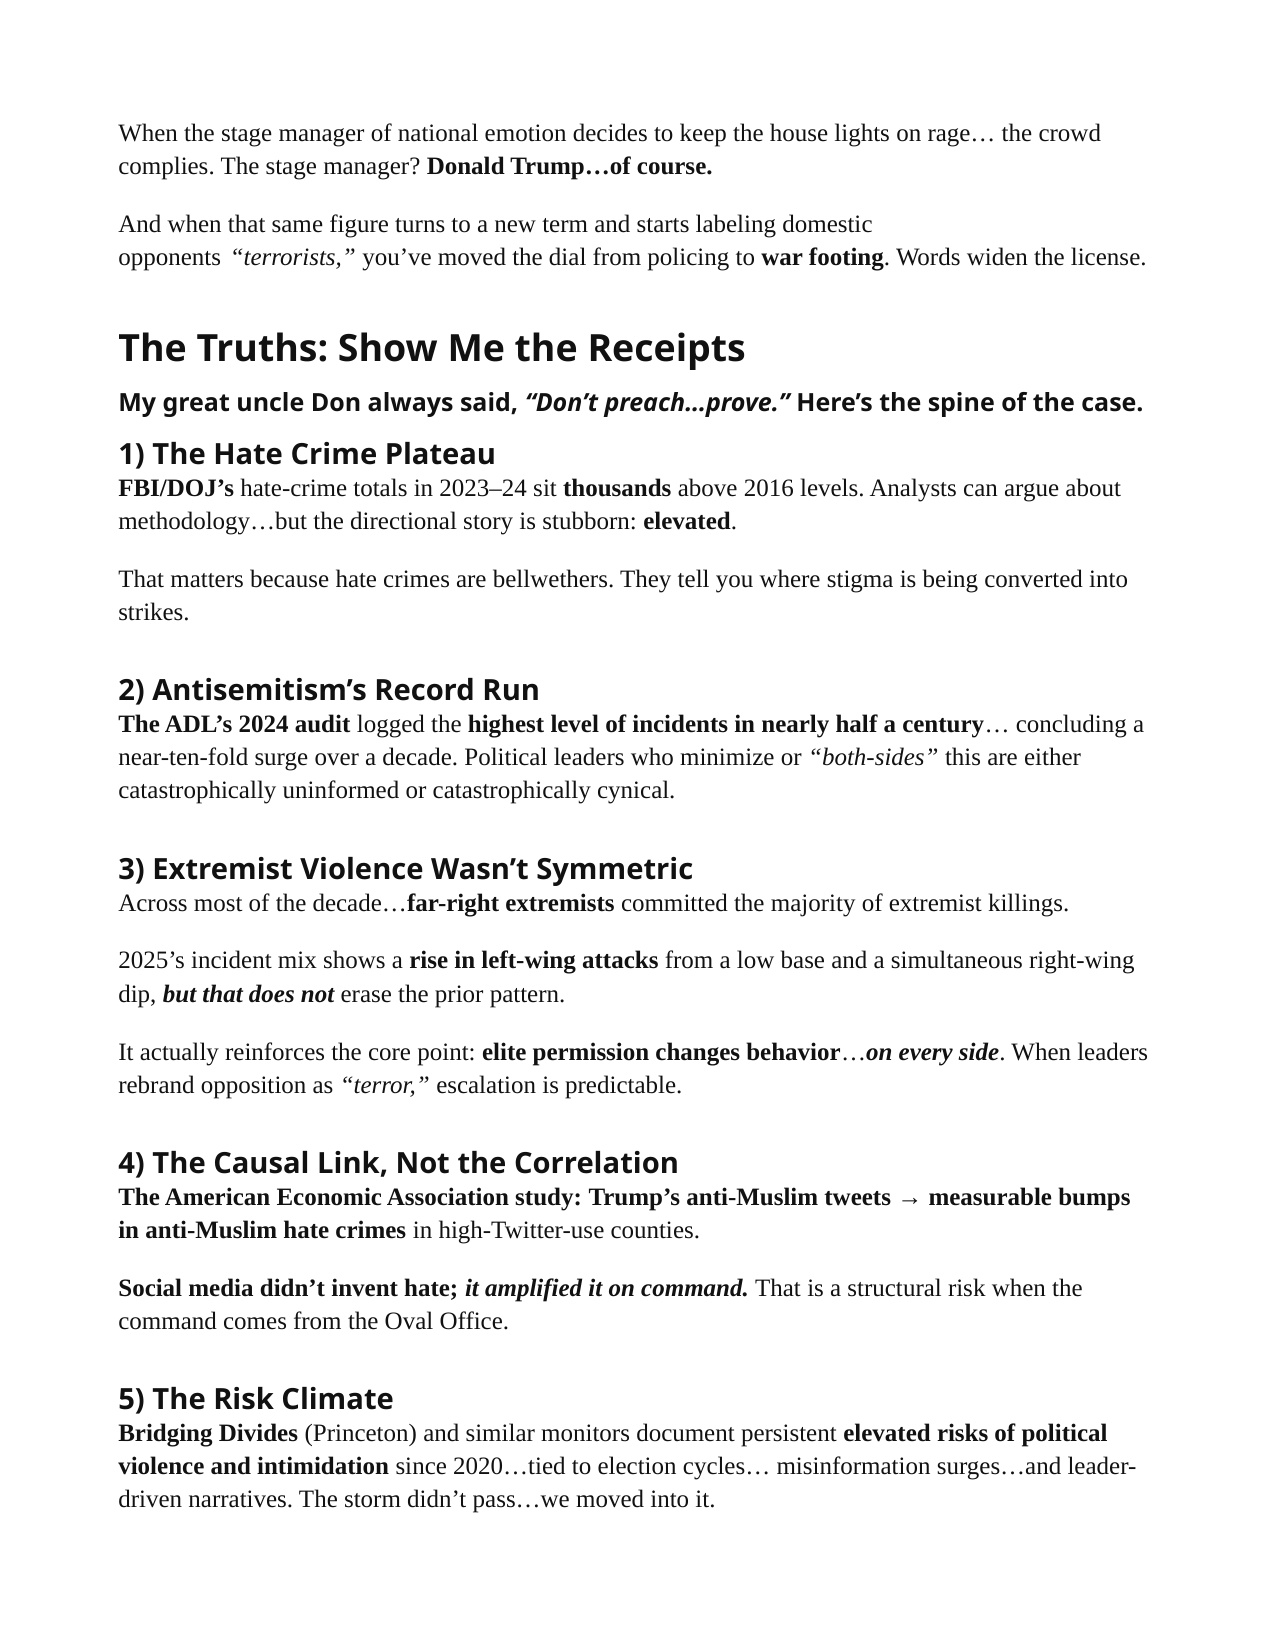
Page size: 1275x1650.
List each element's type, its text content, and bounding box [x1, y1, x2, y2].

text The American Economic Association study: Trump’s anti-Muslim tweets → measurable bumps in anti-Muslim hate crimes in high-Twitter-use counties. [118, 1182, 1157, 1244]
subtitle 3) Extremist Violence Wasn’t Symmetric [118, 848, 1157, 888]
text It actually reinforces the core point: elite permission changes behavior…on every side. When leaders rebrand opposition as “terror,” escalation is predictable. [118, 1037, 1157, 1098]
text When the stage manager of national emotion decides to keep the house lights on rage… the crowd complies. The stage manager? Donald Trump…of course. [118, 118, 1157, 180]
text FBI/DOJ’s hate-crime totals in 2023–24 sit thousands above 2016 levels. Analysts can argue about methodology…but the directional story is stubborn: elevated. [118, 473, 1157, 535]
text And when that same figure turns to a new term and starts labeling domestic opponents “terrorists,” you’ve moved the dial from policing to war footing. Words widen the license. [118, 209, 1157, 271]
text Social media didn’t invent hate; it amplified it on command. That is a structural risk when the command comes from the Oval Office. [118, 1273, 1157, 1335]
text Bridging Divides (Princeton) and similar monitors document persistent elevated risks of political violence and intimidation since 2020…tied to election cycles… misinformation surges…and leader-driven narratives. The storm didn’t pass…we moved into it. [118, 1418, 1157, 1513]
text Across most of the decade…far-right extremists committed the majority of extremist killings. [118, 888, 1157, 916]
subtitle The Truths: Show Me the Receipts [118, 321, 1157, 372]
subtitle 2) Antisemitism’s Record Run [118, 669, 1157, 709]
text The ADL’s 2024 audit logged the highest level of incidents in nearly half a century… concluding a near-ten-fold surge over a decade. Political leaders who minimize or “both-sides” this are either catastrophically uninformed or catastrophically cynical. [118, 709, 1157, 804]
subtitle My great uncle Don always said, “Don’t preach…prove.” Here’s the spine of the case. [118, 384, 1157, 419]
text That matters because hate crimes are bellwethers. They tell you where stigma is being converted into strikes. [118, 564, 1157, 626]
text 2025’s incident mix shows a rise in left-wing attacks from a low base and a simultaneous right-wing dip, but that does not erase the prior pattern. [118, 946, 1157, 1007]
subtitle 5) The Risk Climate [118, 1379, 1157, 1418]
subtitle 1) The Hate Crime Plateau [118, 433, 1157, 473]
subtitle 4) The Causal Link, Not the Correlation [118, 1142, 1157, 1182]
